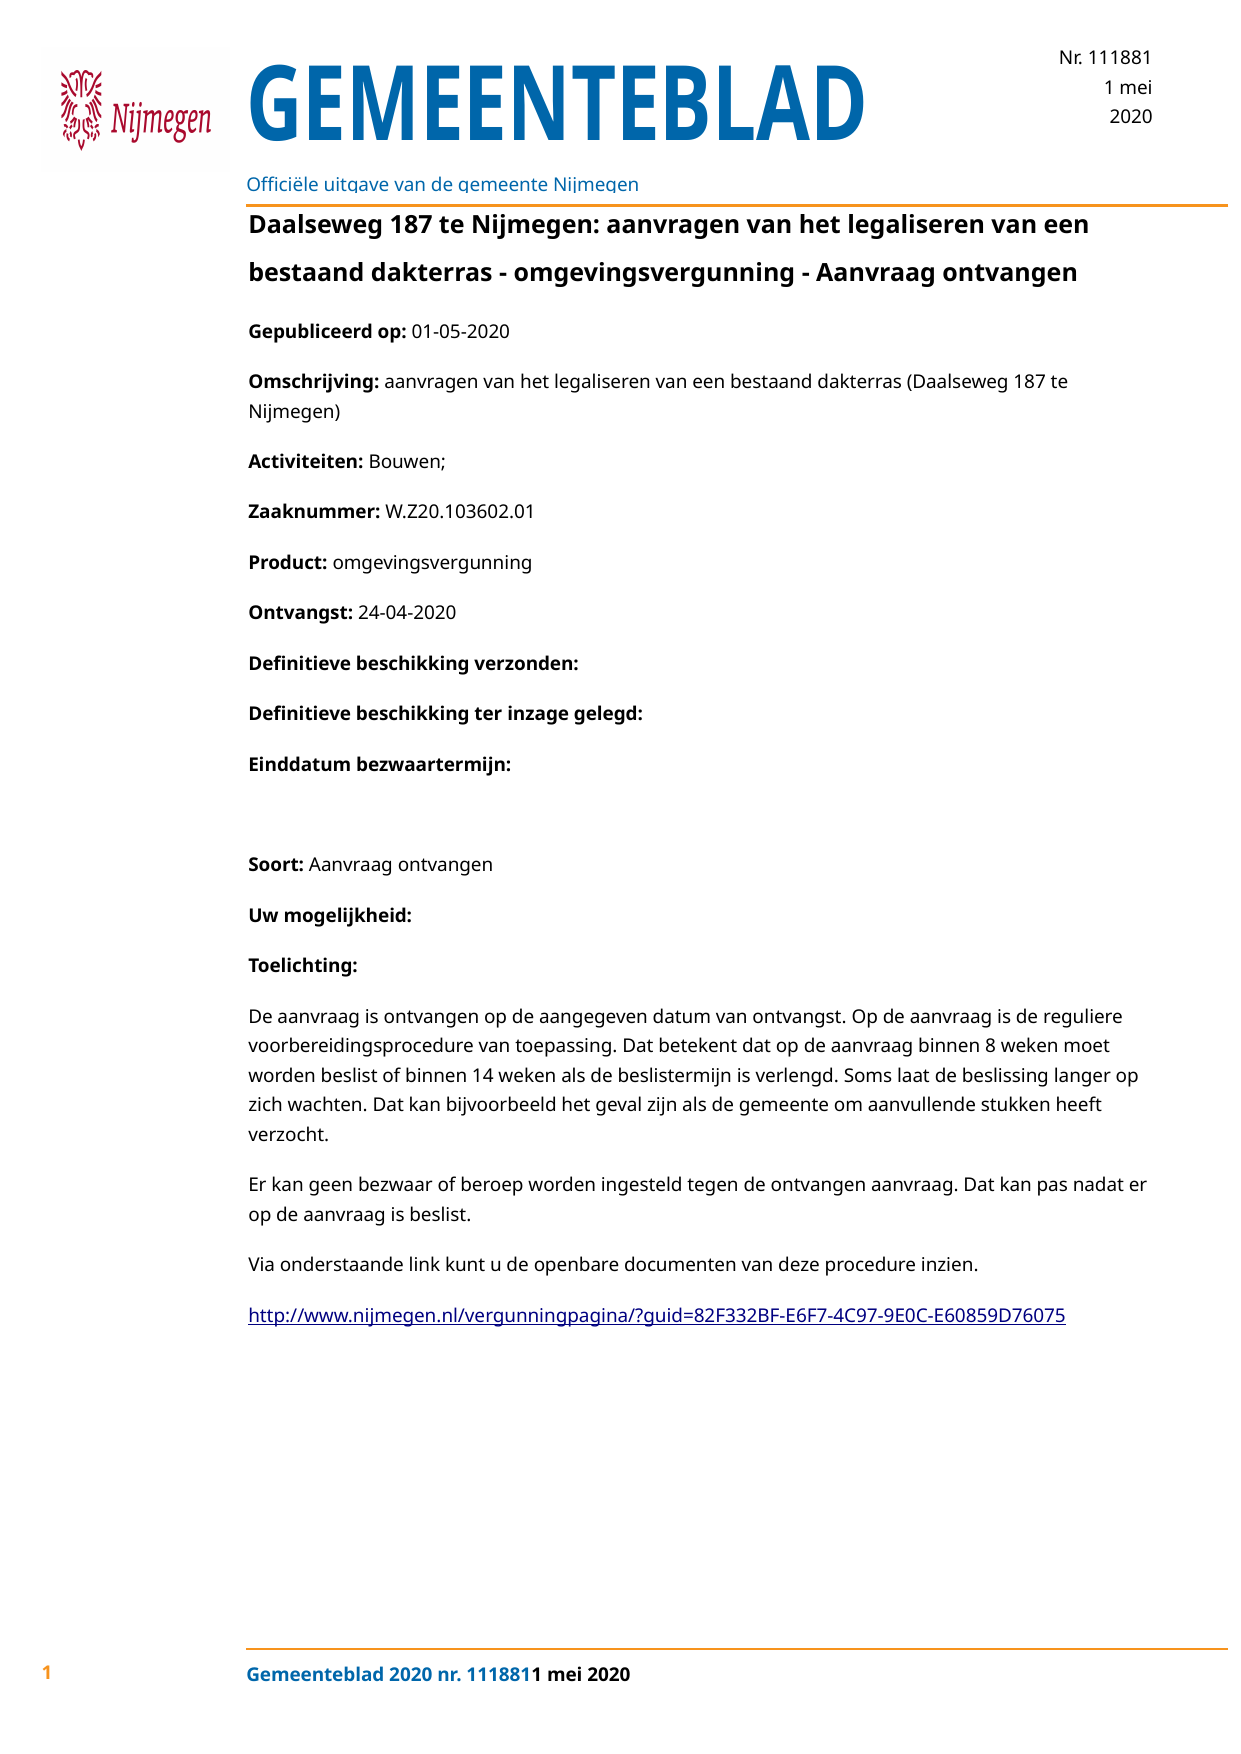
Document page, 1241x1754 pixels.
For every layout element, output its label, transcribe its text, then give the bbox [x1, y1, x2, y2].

text Definitieve beschikking ter inzage gelegd: [248, 700, 1152, 726]
text Daalseweg 187 te Nijmegen: aanvragen van het legaliseren van een bestaand dakterras - omgevingsvergunning - Aanvraag ontvangen [248, 207, 1152, 288]
text http://www.nijmegen.nl/vergunningpagina/?guid=82F332BF-E6F7-4C97-9E0C-E60859D76075 [248, 1302, 1152, 1328]
text Zaaknummer: W.Z20.103602.01 [248, 499, 1152, 524]
text Gepubliceerd op: 01-05-2020 [248, 318, 1152, 344]
text Activiteiten: Bouwen; [248, 448, 1152, 474]
text Soort: Aanvraag ontvangen [248, 852, 1152, 877]
text De aanvraag is ontvangen op de aangegeven datum van ontvangst. Op de aanvraag is de reguliere voorbereidingsprocedure van toepassing. Dat betekent dat op de aanvraag binnen 8 weken moet worden beslist of binnen 14 weken als de beslistermijn is verlengd. Soms laat de beslissing langer op zich wachten. Dat kan bijvoorbeeld het geval zijn als de gemeente om aanvullende stukken heeft verzocht. [248, 1003, 1152, 1147]
text Er kan geen bezwaar of beroep worden ingesteld tegen de ontvangen aanvraag. Dat kan pas nadat er op de aanvraag is beslist. [248, 1172, 1152, 1227]
text Omschrijving: aanvragen van het legaliseren van een bestaand dakterras (Daalseweg 187 te Nijmegen) [248, 368, 1152, 424]
text Ontvangst: 24-04-2020 [248, 599, 1152, 625]
picture [41, 47, 231, 172]
text Einddatum bezwaartermijn: [248, 751, 1152, 777]
text Toelichting: [248, 952, 1152, 978]
text Uw mogelijkheid: [248, 902, 1152, 928]
text Product: omgevingsvergunning [248, 549, 1152, 575]
text Via onderstaande link kunt u de openbare documenten van deze procedure inzien. [248, 1252, 1152, 1277]
text Definitieve beschikking verzonden: [248, 650, 1152, 676]
